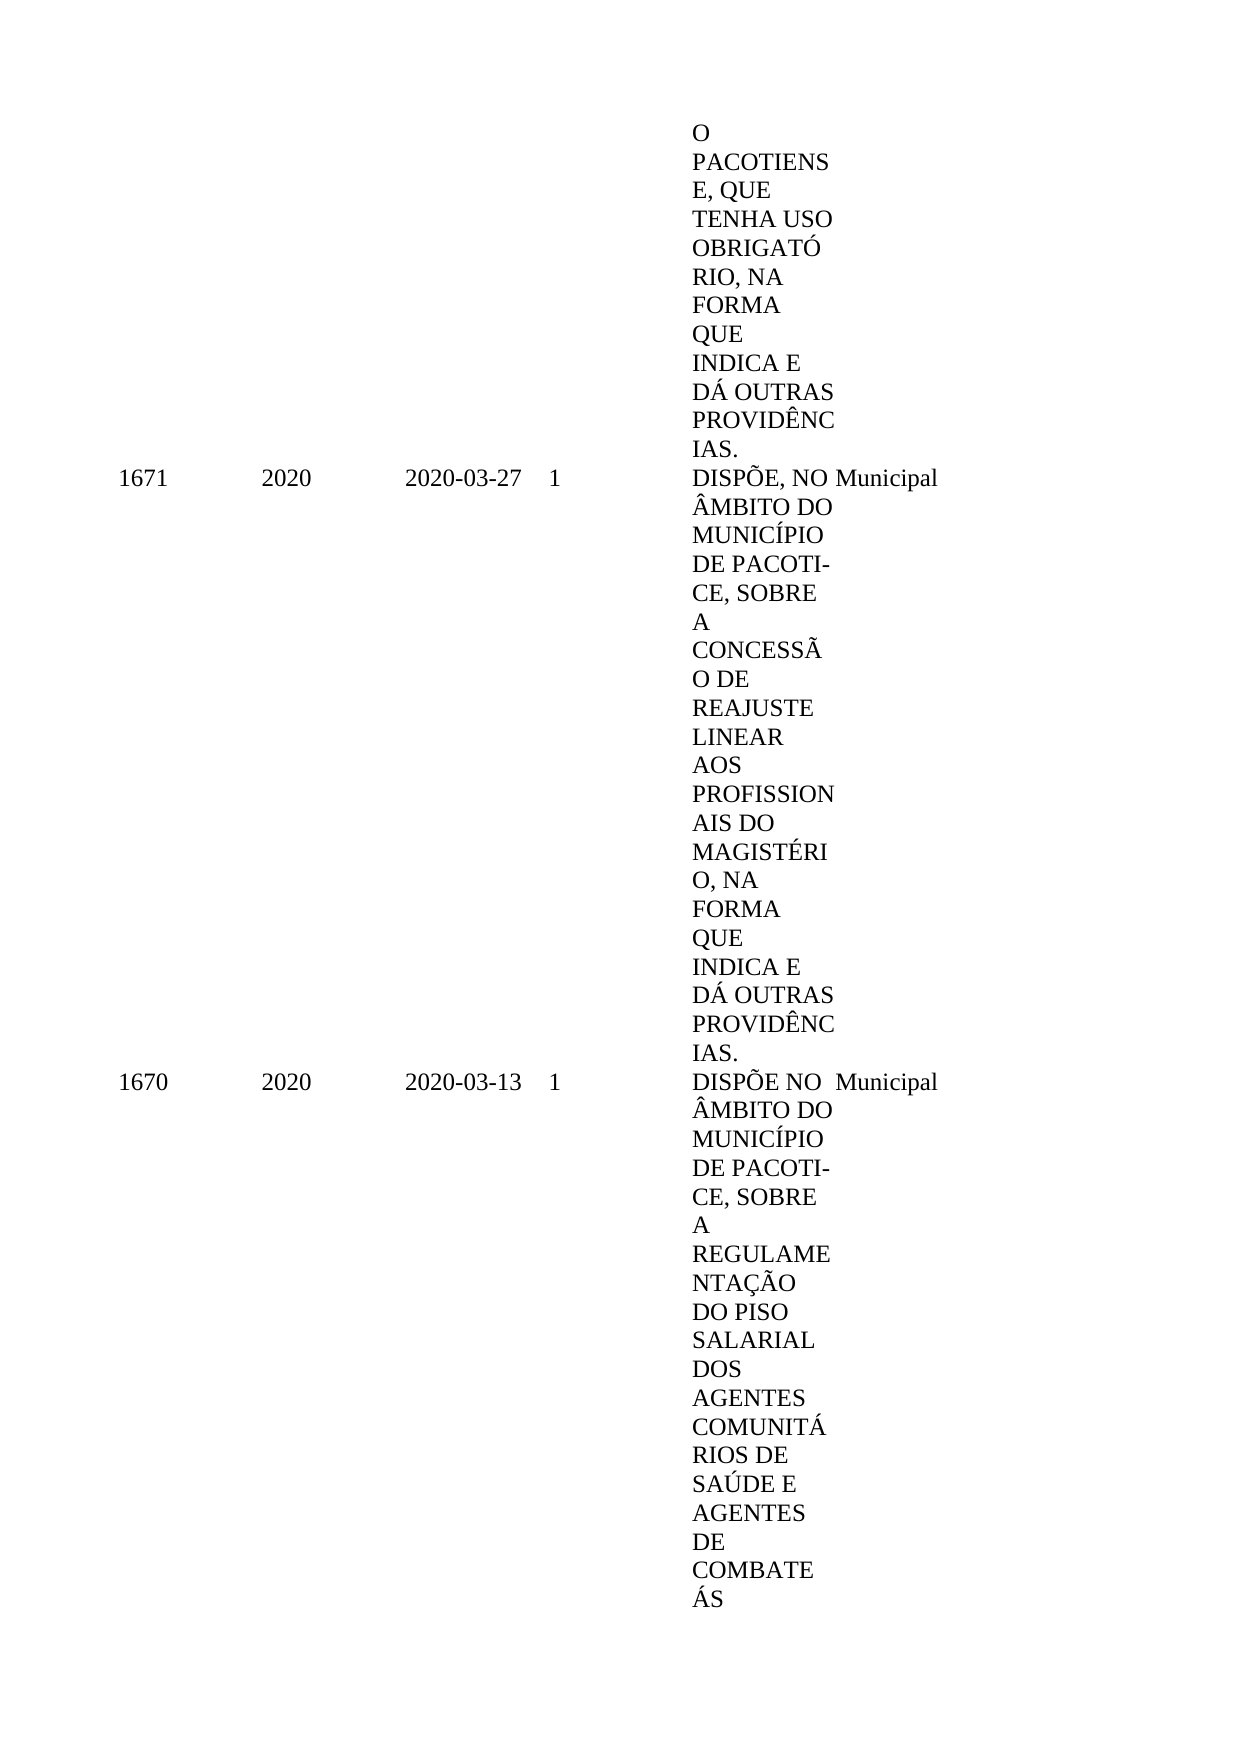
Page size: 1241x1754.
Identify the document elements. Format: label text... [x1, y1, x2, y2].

table_cell 1 [548, 1067, 692, 1613]
table_cell 1670 [118, 1067, 261, 1613]
table_cell 2020-03-27 [405, 463, 548, 1067]
table_cell 1671 [118, 463, 261, 1067]
table_cell Municipal [835, 463, 979, 1067]
table_cell DISPÕE NO ÂMBITO DO MUNICÍPIO DE PACOTI-CE, SOBRE A REGULAMENTAÇÃO DO PISO SALARIAL DOS AGENTES COMUNITÁRIOS DE SAÚDE E AGENTES DE COMBATE ÁS [692, 1067, 835, 1613]
table_cell [835, 118, 979, 463]
table_cell 2020 [261, 463, 405, 1067]
table_cell [548, 118, 692, 463]
table_cell [261, 118, 405, 463]
table_cell O PACOTIENSE, QUE TENHA USO OBRIGATÓRIO, NA FORMA QUE INDICA E DÁ OUTRAS PROVIDÊNCIAS. [692, 118, 835, 463]
table_cell 2020 [261, 1067, 405, 1613]
table_cell 2020-03-13 [405, 1067, 548, 1613]
table_cell [979, 1067, 1122, 1613]
table_cell Municipal [835, 1067, 979, 1613]
table_cell [979, 463, 1122, 1067]
table_cell [979, 118, 1122, 463]
table_cell DISPÕE, NO ÂMBITO DO MUNICÍPIO DE PACOTI-CE, SOBRE A CONCESSÃO DE REAJUSTE LINEAR AOS PROFISSIONAIS DO MAGISTÉRIO, NA FORMA QUE INDICA E DÁ OUTRAS PROVIDÊNCIAS. [692, 463, 835, 1067]
table_cell [405, 118, 548, 463]
table_cell 1 [548, 463, 692, 1067]
table_cell [118, 118, 261, 463]
